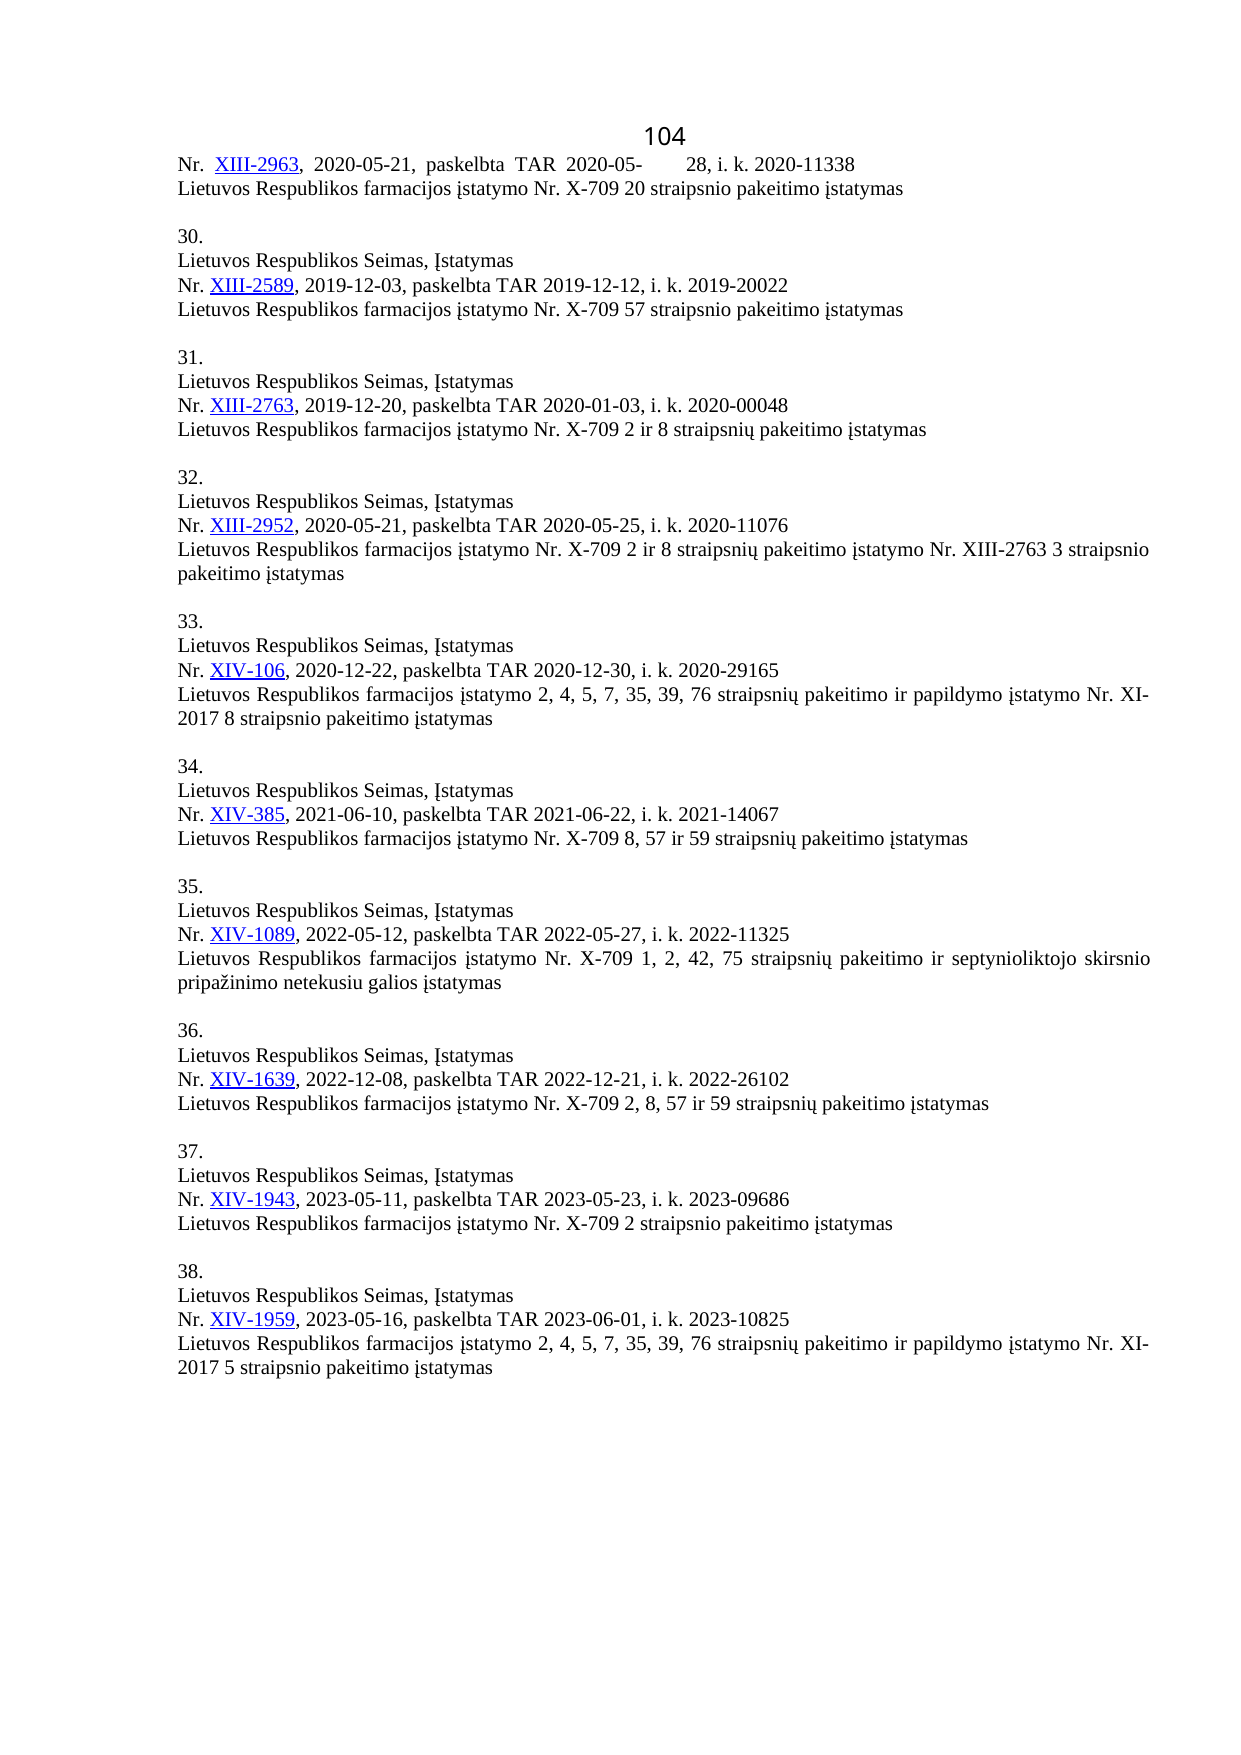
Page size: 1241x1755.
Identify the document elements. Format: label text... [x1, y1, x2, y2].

text 35. [177, 874, 1152, 898]
text 38. [177, 1259, 1152, 1283]
text Lietuvos Respublikos Seimas, Įstatymas [177, 778, 1152, 802]
text Lietuvos Respublikos farmacijos įstatymo Nr. X-709 57 straipsnio pakeitimo įstatymas [177, 297, 1152, 321]
text Lietuvos Respublikos farmacijos įstatymo 2, 4, 5, 7, 35, 39, 76 straipsnių pakeitimo ir papildymo įstatymo Nr. XI-2017 8 straipsnio pakeitimo įstatymas [177, 682, 1152, 730]
text Lietuvos Respublikos farmacijos įstatymo Nr. X-709 1, 2, 42, 75 straipsnių pakeitimo ir septynioliktojo skirsnio pripažinimo netekusiu galios įstatymas [177, 946, 1152, 994]
text Nr. XIV-106, 2020-12-22, paskelbta TAR 2020-12-30, i. k. 2020-29165 [177, 657, 1152, 682]
text 33. [177, 609, 1152, 633]
text Lietuvos Respublikos Seimas, Įstatymas [177, 489, 1152, 513]
text Lietuvos Respublikos farmacijos įstatymo Nr. X-709 2, 8, 57 ir 59 straipsnių pakeitimo įstatymas [177, 1091, 1152, 1115]
text 31. [177, 345, 1152, 369]
text Nr. XIV-1959, 2023-05-16, paskelbta TAR 2023-06-01, i. k. 2023-10825 [177, 1307, 1152, 1331]
text Lietuvos Respublikos farmacijos įstatymo Nr. X-709 2 ir 8 straipsnių pakeitimo įstatymo Nr. XIII-2763 3 straipsnio pakeitimo įstatymas [177, 537, 1152, 585]
text Lietuvos Respublikos Seimas, Įstatymas [177, 1283, 1152, 1307]
text Lietuvos Respublikos Seimas, Įstatymas [177, 898, 1152, 922]
text 30. [177, 224, 1152, 248]
text Lietuvos Respublikos Seimas, Įstatymas [177, 248, 1152, 272]
text Nr. XIII-2952, 2020-05-21, paskelbta TAR 2020-05-25, i. k. 2020-11076 [177, 513, 1152, 537]
text Lietuvos Respublikos farmacijos įstatymo Nr. X-709 20 straipsnio pakeitimo įstatymas [177, 176, 1152, 200]
text 34. [177, 754, 1152, 778]
text Lietuvos Respublikos Seimas, Įstatymas [177, 1163, 1152, 1187]
text Nr. XIV-1089, 2022-05-12, paskelbta TAR 2022-05-27, i. k. 2022-11325 [177, 922, 1152, 946]
text Nr. XIII-2963, 2020-05-21, paskelbta TAR 2020-05-28, i. k. 2020-11338 [177, 152, 1152, 176]
text Nr. XIII-2589, 2019-12-03, paskelbta TAR 2019-12-12, i. k. 2019-20022 [177, 272, 1152, 297]
text Lietuvos Respublikos Seimas, Įstatymas [177, 1042, 1152, 1067]
text Nr. XIV-1943, 2023-05-11, paskelbta TAR 2023-05-23, i. k. 2023-09686 [177, 1187, 1152, 1211]
text 37. [177, 1139, 1152, 1163]
text Nr. XIV-385, 2021-06-10, paskelbta TAR 2021-06-22, i. k. 2021-14067 [177, 802, 1152, 826]
text 32. [177, 465, 1152, 489]
text Lietuvos Respublikos farmacijos įstatymo 2, 4, 5, 7, 35, 39, 76 straipsnių pakeitimo ir papildymo įstatymo Nr. XI-2017 5 straipsnio pakeitimo įstatymas [177, 1331, 1152, 1379]
text Lietuvos Respublikos Seimas, Įstatymas [177, 633, 1152, 657]
text Nr. XIII-2763, 2019-12-20, paskelbta TAR 2020-01-03, i. k. 2020-00048 [177, 393, 1152, 417]
text Lietuvos Respublikos farmacijos įstatymo Nr. X-709 2 ir 8 straipsnių pakeitimo įstatymas [177, 417, 1152, 441]
text Lietuvos Respublikos farmacijos įstatymo Nr. X-709 2 straipsnio pakeitimo įstatymas [177, 1211, 1152, 1235]
text Lietuvos Respublikos Seimas, Įstatymas [177, 369, 1152, 393]
text Lietuvos Respublikos farmacijos įstatymo Nr. X-709 8, 57 ir 59 straipsnių pakeitimo įstatymas [177, 826, 1152, 850]
text 36. [177, 1018, 1152, 1042]
text Nr. XIV-1639, 2022-12-08, paskelbta TAR 2022-12-21, i. k. 2022-26102 [177, 1067, 1152, 1091]
